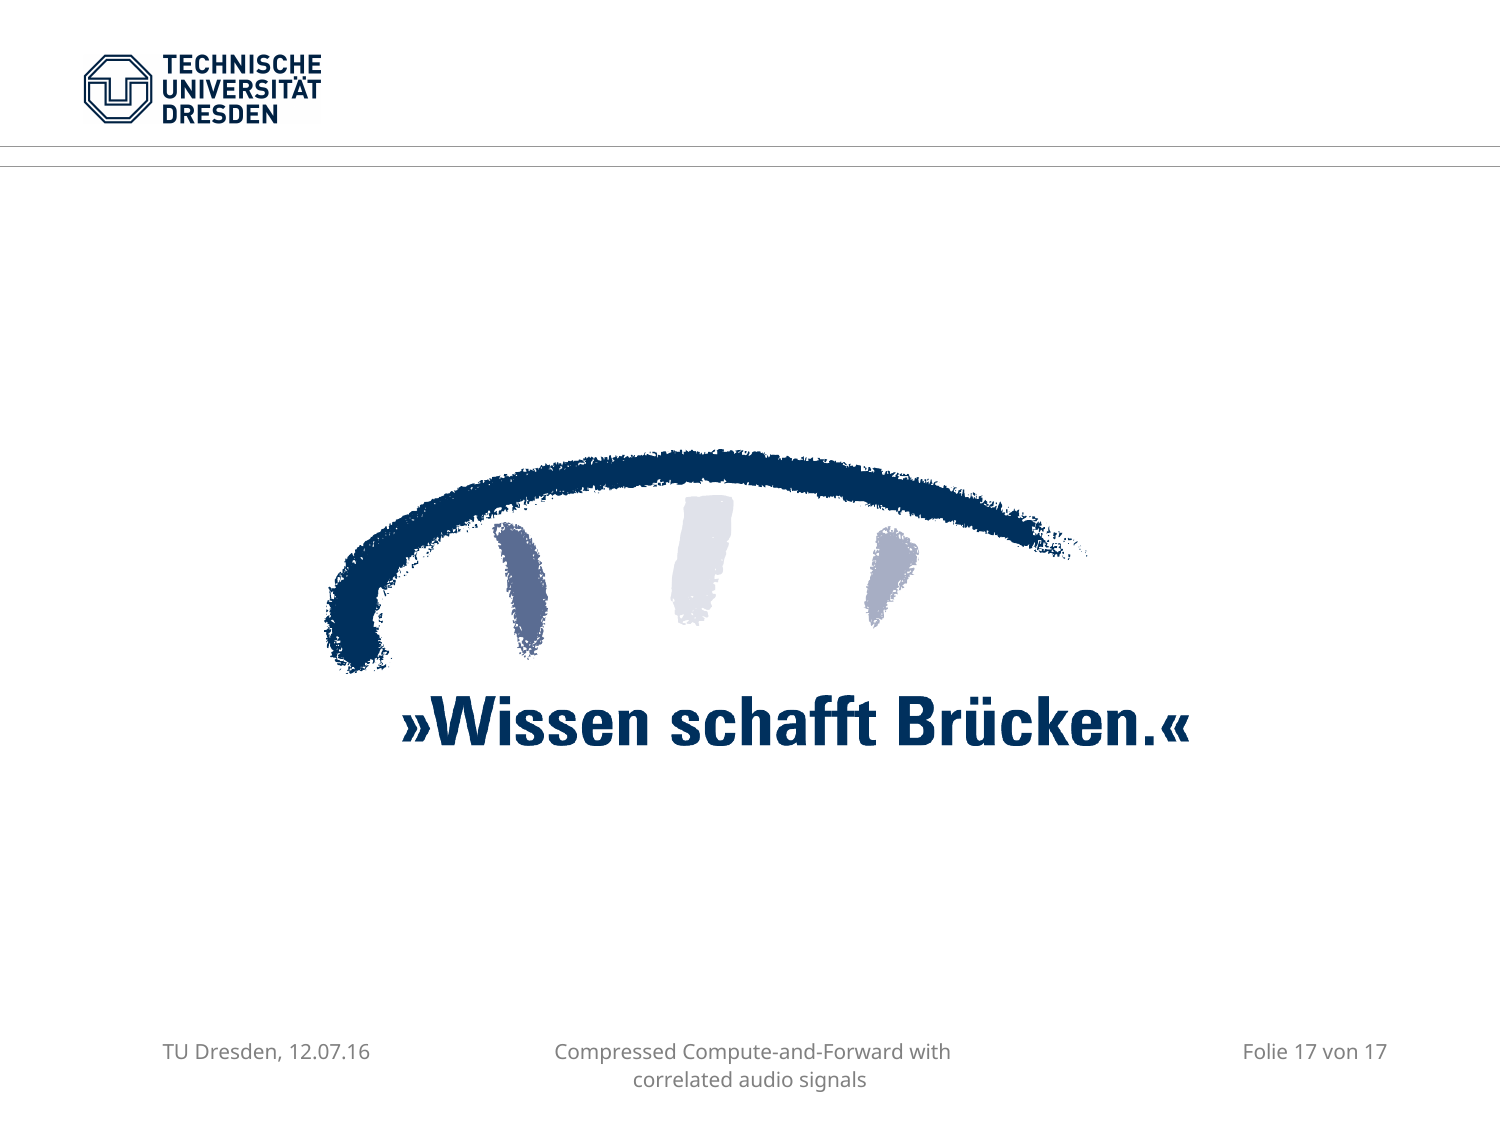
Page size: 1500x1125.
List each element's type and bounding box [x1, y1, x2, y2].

picture [324, 449, 1189, 746]
picture [83, 54, 321, 124]
